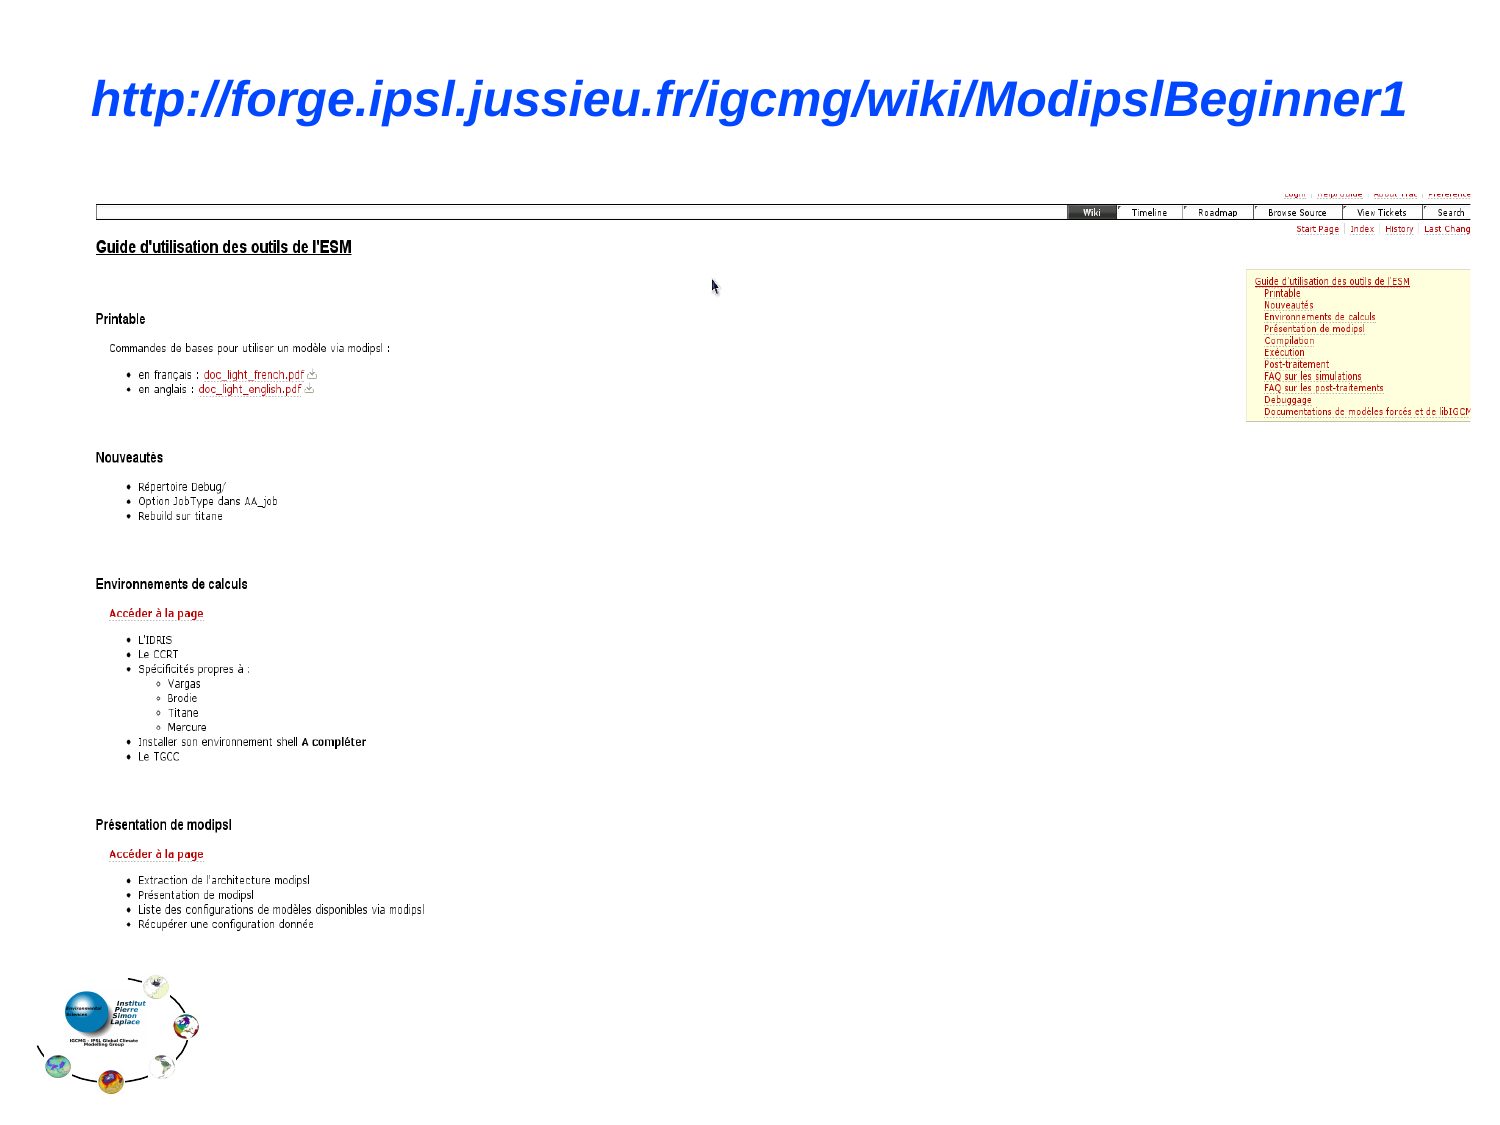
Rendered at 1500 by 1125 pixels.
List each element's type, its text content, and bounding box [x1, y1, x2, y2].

picture [71, 995, 94, 1017]
text_box http://forge.ipsl.jussieu.fr/igcmg/wiki/ModipslBeginner1 [0, 59, 1500, 163]
picture [172, 1013, 200, 1040]
picture [148, 1054, 176, 1080]
picture [88, 194, 1471, 945]
picture [44, 1054, 72, 1079]
picture [97, 1069, 125, 1095]
picture [65, 974, 170, 1048]
